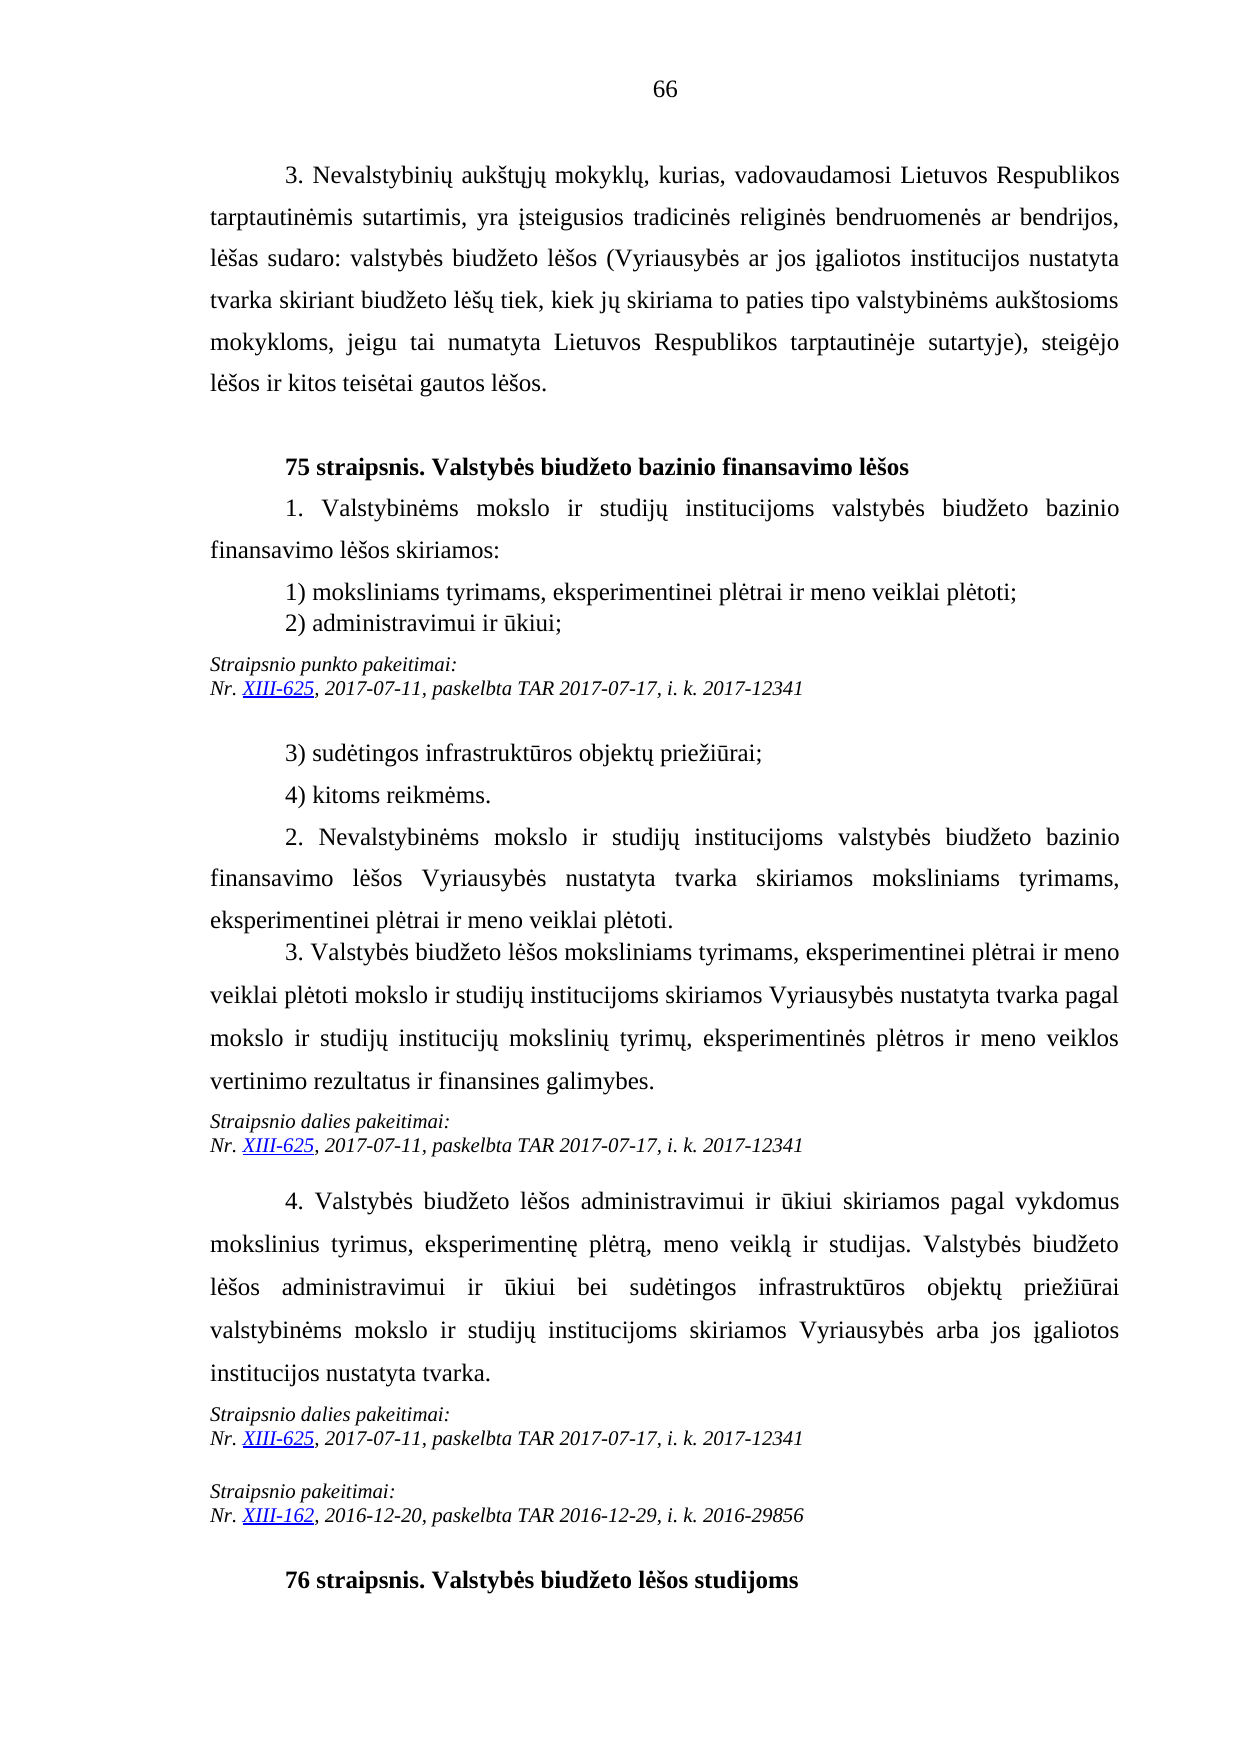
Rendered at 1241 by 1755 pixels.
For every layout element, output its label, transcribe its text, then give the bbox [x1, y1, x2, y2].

text Nr. XIII-162, 2016-12-20, paskelbta TAR 2016-12-29, i. k. 2016-29856 [210, 1503, 1120, 1527]
text 4. Valstybės biudžeto lėšos administravimui ir ūkiui skiriamos pagal vykdomus mokslinius tyrimus, eksperimentinę plėtrą, meno veiklą ir studijas. Valstybės biudžeto lėšos administravimui ir ūkiui bei sudėtingos infrastruktūros objektų priežiūrai valstybinėms mokslo ir studijų institucijoms skiriamos Vyriausybės arba jos įgaliotos institucijos nustatyta tvarka. [210, 1186, 1120, 1387]
text 2. Nevalstybinėms mokslo ir studijų institucijoms valstybės biudžeto bazinio finansavimo lėšos Vyriausybės nustatyta tvarka skiriamos moksliniams tyrimams, eksperimentinei plėtrai ir meno veiklai plėtoti. [210, 812, 1120, 937]
text 3. Nevalstybinių aukštųjų mokyklų, kurias, vadovaudamosi Lietuvos Respublikos tarptautinėmis sutartimis, yra įsteigusios tradicinės religinės bendruomenės ar bendrijos, lėšas sudaro: valstybės biudžeto lėšos (Vyriausybės ar jos įgaliotos institucijos nustatyta tvarka skiriant biudžeto lėšų tiek, kiek jų skiriama to paties tipo valstybinėms aukštosioms mokykloms, jeigu tai numatyta Lietuvos Respublikos tarptautinėje sutartyje), steigėjo lėšos ir kitos teisėtai gautos lėšos. [210, 150, 1120, 400]
text Straipsnio dalies pakeitimai: [210, 1402, 1120, 1426]
text Nr. XIII-625, 2017-07-11, paskelbta TAR 2017-07-17, i. k. 2017-12341 [210, 676, 1120, 699]
text Nr. XIII-625, 2017-07-11, paskelbta TAR 2017-07-17, i. k. 2017-12341 [210, 1426, 1120, 1450]
text 3. Valstybės biudžeto lėšos moksliniams tyrimams, eksperimentinei plėtrai ir meno veiklai plėtoti mokslo ir studijų institucijoms skiriamos Vyriausybės nustatyta tvarka pagal mokslo ir studijų institucijų mokslinių tyrimų, eksperimentinės plėtros ir meno veiklos vertinimo rezultatus ir finansines galimybes. [210, 937, 1120, 1095]
text 3) sudėtingos infrastruktūros objektų priežiūrai; [210, 728, 1120, 770]
text 2) administravimui ir ūkiui; [210, 608, 1120, 637]
text 75 straipsnis. Valstybės biudžeto bazinio finansavimo lėšos [210, 442, 1120, 483]
text 1. Valstybinėms mokslo ir studijų institucijoms valstybės biudžeto bazinio finansavimo lėšos skiriamos: [210, 483, 1120, 567]
text Straipsnio punkto pakeitimai: [210, 651, 1120, 676]
text Nr. XIII-625, 2017-07-11, paskelbta TAR 2017-07-17, i. k. 2017-12341 [210, 1133, 1120, 1157]
text 1) moksliniams tyrimams, eksperimentinei plėtrai ir meno veiklai plėtoti; [210, 567, 1120, 608]
text Straipsnio pakeitimai: [210, 1478, 1120, 1503]
text Straipsnio dalies pakeitimai: [210, 1109, 1120, 1133]
text 4) kitoms reikmėms. [210, 770, 1120, 812]
text 76 straipsnis. Valstybės biudžeto lėšos studijoms [210, 1555, 1120, 1597]
